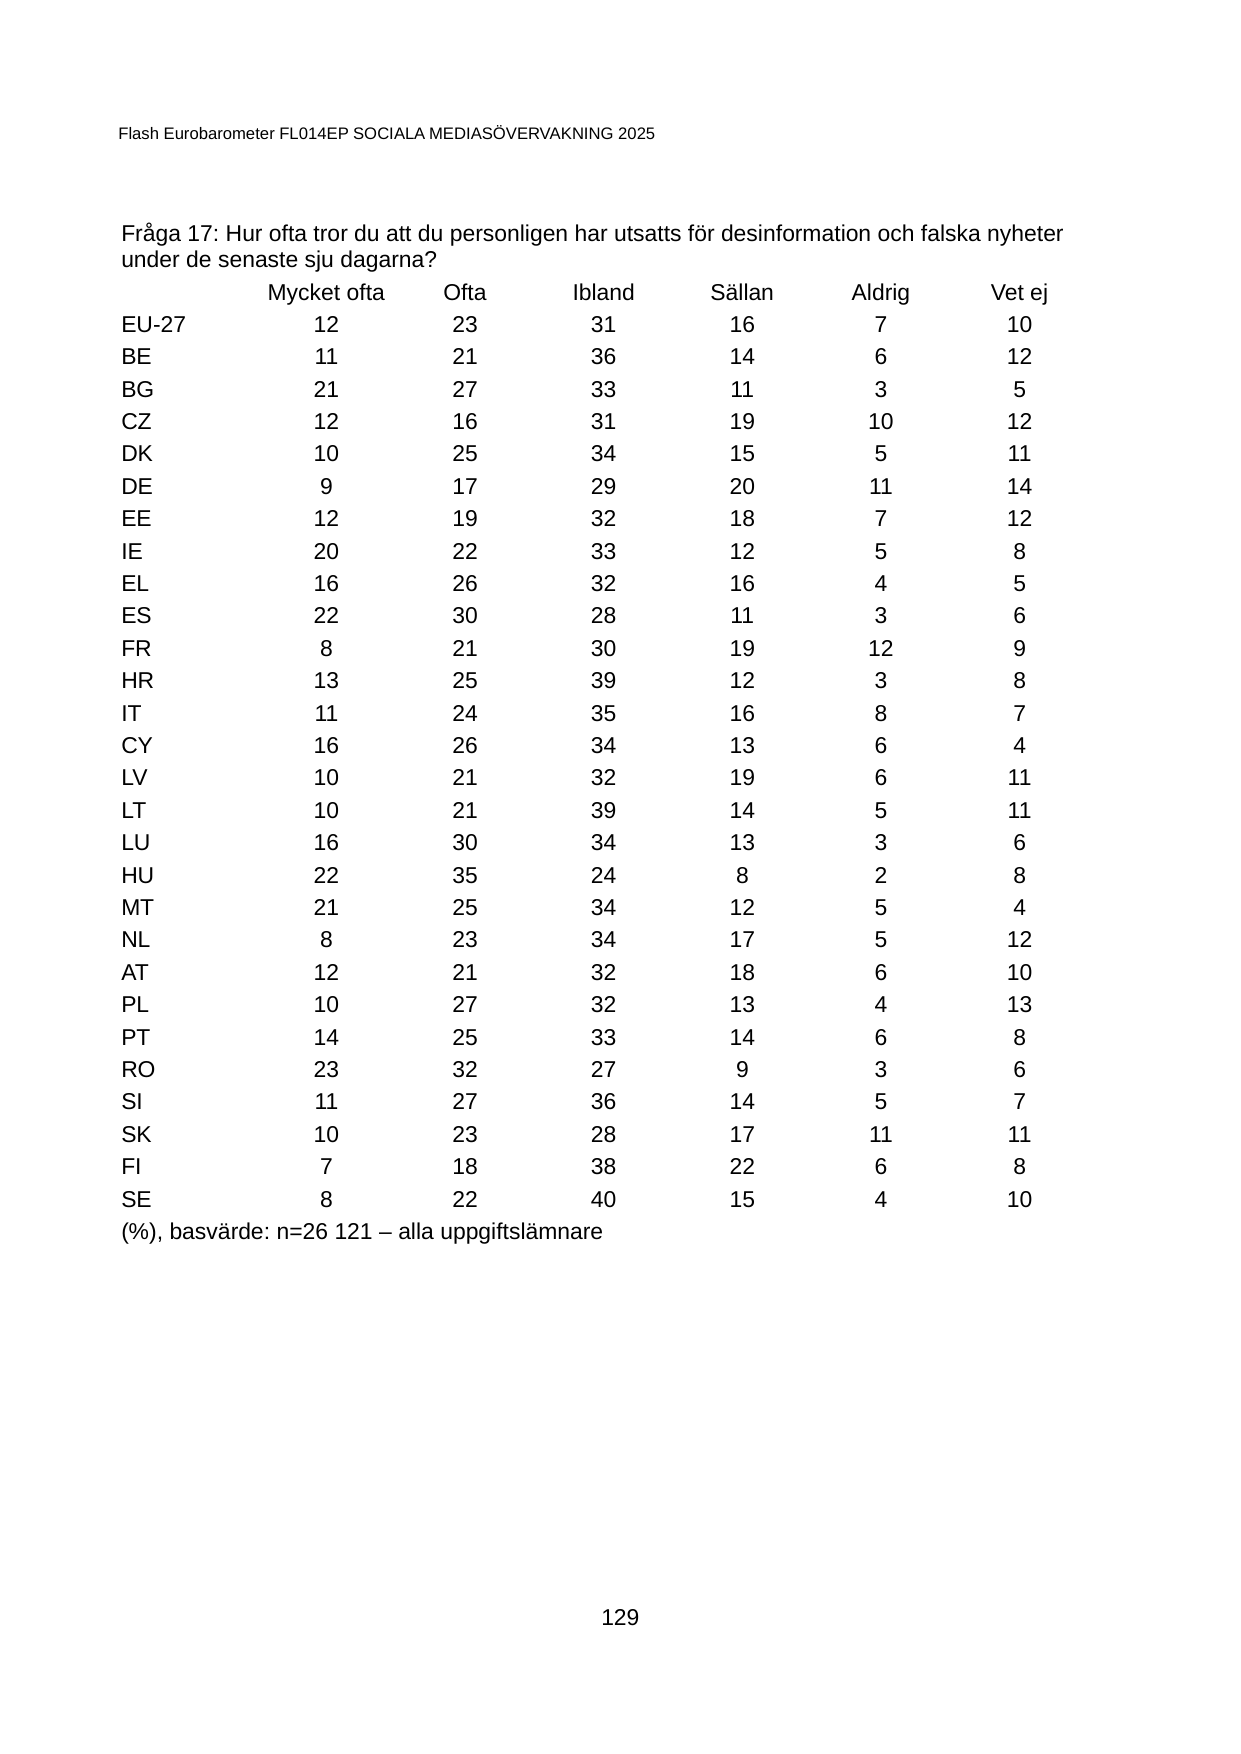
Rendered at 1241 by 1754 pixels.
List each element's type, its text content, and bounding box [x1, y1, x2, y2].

table_cell Ibland [534, 275, 673, 308]
table_cell 19 [395, 502, 534, 534]
table_cell 4 [950, 891, 1089, 923]
table_cell 6 [950, 599, 1089, 632]
table_cell 11 [257, 1085, 395, 1118]
table_cell 14 [950, 470, 1089, 502]
table_cell 5 [811, 794, 950, 826]
table_cell 17 [673, 1118, 811, 1150]
table_cell 4 [950, 729, 1089, 761]
table_cell 19 [673, 632, 811, 664]
table_cell 14 [673, 340, 811, 373]
table_cell 11 [673, 599, 811, 632]
table_cell 11 [950, 1118, 1089, 1150]
table_cell 23 [395, 1118, 534, 1150]
table_cell 13 [950, 988, 1089, 1021]
table_cell 2 [811, 859, 950, 891]
table_cell 33 [534, 535, 673, 567]
table_cell 9 [673, 1053, 811, 1085]
table_cell LU [118, 826, 257, 858]
table_cell SI [118, 1085, 257, 1118]
table_cell 14 [673, 1085, 811, 1118]
table_cell 11 [950, 794, 1089, 826]
table_cell AT [118, 956, 257, 988]
table_cell 13 [673, 826, 811, 858]
table_cell 36 [534, 1085, 673, 1118]
table_cell 26 [395, 567, 534, 599]
table_cell 14 [673, 1021, 811, 1053]
table_cell SE [118, 1183, 257, 1215]
table_cell 4 [811, 567, 950, 599]
table_cell 8 [950, 1150, 1089, 1182]
table_cell 8 [257, 632, 395, 664]
table_cell 12 [257, 405, 395, 437]
table_cell PT [118, 1021, 257, 1053]
table_cell 16 [673, 308, 811, 340]
table_cell 39 [534, 664, 673, 697]
table_cell 3 [811, 664, 950, 697]
table_cell 33 [534, 373, 673, 405]
table_cell 20 [257, 535, 395, 567]
table_cell HU [118, 859, 257, 891]
table_cell 30 [534, 632, 673, 664]
table_cell 8 [811, 697, 950, 729]
table_cell 13 [673, 729, 811, 761]
table_cell RO [118, 1053, 257, 1085]
table_cell FR [118, 632, 257, 664]
table_cell 11 [673, 373, 811, 405]
table_cell 19 [673, 761, 811, 794]
table_cell 11 [811, 470, 950, 502]
table_cell HR [118, 664, 257, 697]
table_cell FI [118, 1150, 257, 1182]
table_cell (%), basvärde: n=26 121 – alla uppgiftslämnare [118, 1215, 1089, 1247]
table_cell 40 [534, 1183, 673, 1215]
table_cell LT [118, 794, 257, 826]
table_cell 21 [395, 632, 534, 664]
table_cell 13 [257, 664, 395, 697]
table_cell 23 [257, 1053, 395, 1085]
table_cell 21 [257, 891, 395, 923]
table_cell CY [118, 729, 257, 761]
table_cell 25 [395, 1021, 534, 1053]
table_cell IE [118, 535, 257, 567]
table_cell 23 [395, 923, 534, 956]
table_cell 32 [534, 502, 673, 534]
table_cell 6 [811, 761, 950, 794]
table_cell 8 [950, 535, 1089, 567]
table_cell 17 [395, 470, 534, 502]
table_cell 5 [811, 535, 950, 567]
table_cell 11 [257, 697, 395, 729]
table_cell 9 [257, 470, 395, 502]
table_cell 15 [673, 1183, 811, 1215]
table_cell 12 [257, 308, 395, 340]
table_cell MT [118, 891, 257, 923]
table_cell 22 [395, 535, 534, 567]
table_cell 21 [395, 340, 534, 373]
table_cell 27 [395, 1085, 534, 1118]
table_cell 11 [950, 438, 1089, 470]
table_cell 28 [534, 1118, 673, 1150]
table_cell BE [118, 340, 257, 373]
table_cell 12 [950, 340, 1089, 373]
table_header Fråga 17: Hur ofta tror du att du personligen har utsatts för desinformation och falska nyheter under de senaste sju dagarna? [118, 217, 1089, 275]
table_cell 16 [257, 729, 395, 761]
table_cell 36 [534, 340, 673, 373]
table_cell 21 [257, 373, 395, 405]
table_cell 26 [395, 729, 534, 761]
table_cell 35 [534, 697, 673, 729]
table_cell IT [118, 697, 257, 729]
table_cell 7 [811, 308, 950, 340]
table_cell 5 [811, 923, 950, 956]
table_cell 12 [257, 956, 395, 988]
table_cell 34 [534, 891, 673, 923]
table_cell 34 [534, 729, 673, 761]
table_cell DE [118, 470, 257, 502]
table_cell 13 [673, 988, 811, 1021]
table_cell 5 [950, 373, 1089, 405]
table_cell 16 [395, 405, 534, 437]
table_cell NL [118, 923, 257, 956]
table_cell 31 [534, 308, 673, 340]
table_cell 4 [811, 988, 950, 1021]
table_cell 22 [257, 859, 395, 891]
table_cell 8 [673, 859, 811, 891]
table_cell 9 [950, 632, 1089, 664]
table_cell 6 [811, 956, 950, 988]
table_cell 31 [534, 405, 673, 437]
table_cell 17 [673, 923, 811, 956]
table_cell 33 [534, 1021, 673, 1053]
table_cell 23 [395, 308, 534, 340]
table_cell 21 [395, 794, 534, 826]
table_cell 5 [811, 1085, 950, 1118]
table_cell 12 [950, 923, 1089, 956]
table_cell 11 [257, 340, 395, 373]
table_cell EU-27 [118, 308, 257, 340]
table_cell 19 [673, 405, 811, 437]
table_cell 6 [811, 340, 950, 373]
table_cell PL [118, 988, 257, 1021]
table_cell 22 [673, 1150, 811, 1182]
table_cell 16 [257, 826, 395, 858]
table_cell 8 [257, 1183, 395, 1215]
table_cell EE [118, 502, 257, 534]
table_cell 12 [673, 664, 811, 697]
table_cell 10 [257, 988, 395, 1021]
table_cell 21 [395, 761, 534, 794]
table_cell 7 [950, 1085, 1089, 1118]
table_cell 7 [950, 697, 1089, 729]
table_cell 3 [811, 1053, 950, 1085]
table_cell LV [118, 761, 257, 794]
table_cell 34 [534, 923, 673, 956]
table_cell 18 [395, 1150, 534, 1182]
table_cell 29 [534, 470, 673, 502]
table_cell 32 [534, 956, 673, 988]
table_cell 20 [673, 470, 811, 502]
table_cell 12 [673, 891, 811, 923]
table_cell 16 [673, 567, 811, 599]
table_cell 32 [534, 988, 673, 1021]
table_cell 18 [673, 956, 811, 988]
table_cell 10 [950, 1183, 1089, 1215]
table_cell 27 [395, 373, 534, 405]
table_cell Sällan [673, 275, 811, 308]
table_cell 8 [950, 1021, 1089, 1053]
table_cell 24 [534, 859, 673, 891]
table_cell DK [118, 438, 257, 470]
table_cell 10 [257, 794, 395, 826]
table_cell 7 [811, 502, 950, 534]
table_cell 5 [811, 891, 950, 923]
table_cell 30 [395, 826, 534, 858]
table_cell 5 [811, 438, 950, 470]
table_cell 18 [673, 502, 811, 534]
table_cell 8 [257, 923, 395, 956]
table_cell 6 [950, 1053, 1089, 1085]
table_cell 6 [811, 729, 950, 761]
table_cell 11 [811, 1118, 950, 1150]
table_cell 16 [673, 697, 811, 729]
table_cell 15 [673, 438, 811, 470]
table_cell 14 [673, 794, 811, 826]
table_cell 10 [811, 405, 950, 437]
table_cell 7 [257, 1150, 395, 1182]
table_cell 6 [811, 1021, 950, 1053]
table_cell 12 [257, 502, 395, 534]
table_cell 5 [950, 567, 1089, 599]
table_cell 22 [395, 1183, 534, 1215]
table_cell 4 [811, 1183, 950, 1215]
table_cell [118, 275, 257, 308]
table_cell EL [118, 567, 257, 599]
table_cell 3 [811, 373, 950, 405]
table_cell CZ [118, 405, 257, 437]
table_cell Mycket ofta [257, 275, 395, 308]
table_cell 3 [811, 599, 950, 632]
table_cell 10 [257, 761, 395, 794]
table_cell 3 [811, 826, 950, 858]
table_cell 21 [395, 956, 534, 988]
table_cell 28 [534, 599, 673, 632]
table_cell 25 [395, 438, 534, 470]
table_cell 8 [950, 859, 1089, 891]
table_cell 38 [534, 1150, 673, 1182]
table_cell 6 [811, 1150, 950, 1182]
table_cell 12 [673, 535, 811, 567]
table_cell 32 [534, 761, 673, 794]
table_cell 10 [257, 438, 395, 470]
table_cell 12 [950, 405, 1089, 437]
table_cell 34 [534, 438, 673, 470]
table_cell 27 [395, 988, 534, 1021]
table_cell 25 [395, 891, 534, 923]
table_cell 10 [950, 956, 1089, 988]
table_cell 22 [257, 599, 395, 632]
table_cell 30 [395, 599, 534, 632]
table_cell 32 [534, 567, 673, 599]
table_cell 24 [395, 697, 534, 729]
table_cell 8 [950, 664, 1089, 697]
table_cell Aldrig [811, 275, 950, 308]
table_cell 35 [395, 859, 534, 891]
table_cell 6 [950, 826, 1089, 858]
table_cell Vet ej [950, 275, 1089, 308]
table_cell 10 [257, 1118, 395, 1150]
table_cell 10 [950, 308, 1089, 340]
table_cell 32 [395, 1053, 534, 1085]
table_cell SK [118, 1118, 257, 1150]
table_cell 14 [257, 1021, 395, 1053]
table_cell Ofta [395, 275, 534, 308]
table_cell 11 [950, 761, 1089, 794]
table_cell ES [118, 599, 257, 632]
table_cell 16 [257, 567, 395, 599]
table_cell BG [118, 373, 257, 405]
table_cell 25 [395, 664, 534, 697]
table_cell 39 [534, 794, 673, 826]
table_cell 34 [534, 826, 673, 858]
table_cell 12 [950, 502, 1089, 534]
table_cell 12 [811, 632, 950, 664]
table_cell 27 [534, 1053, 673, 1085]
